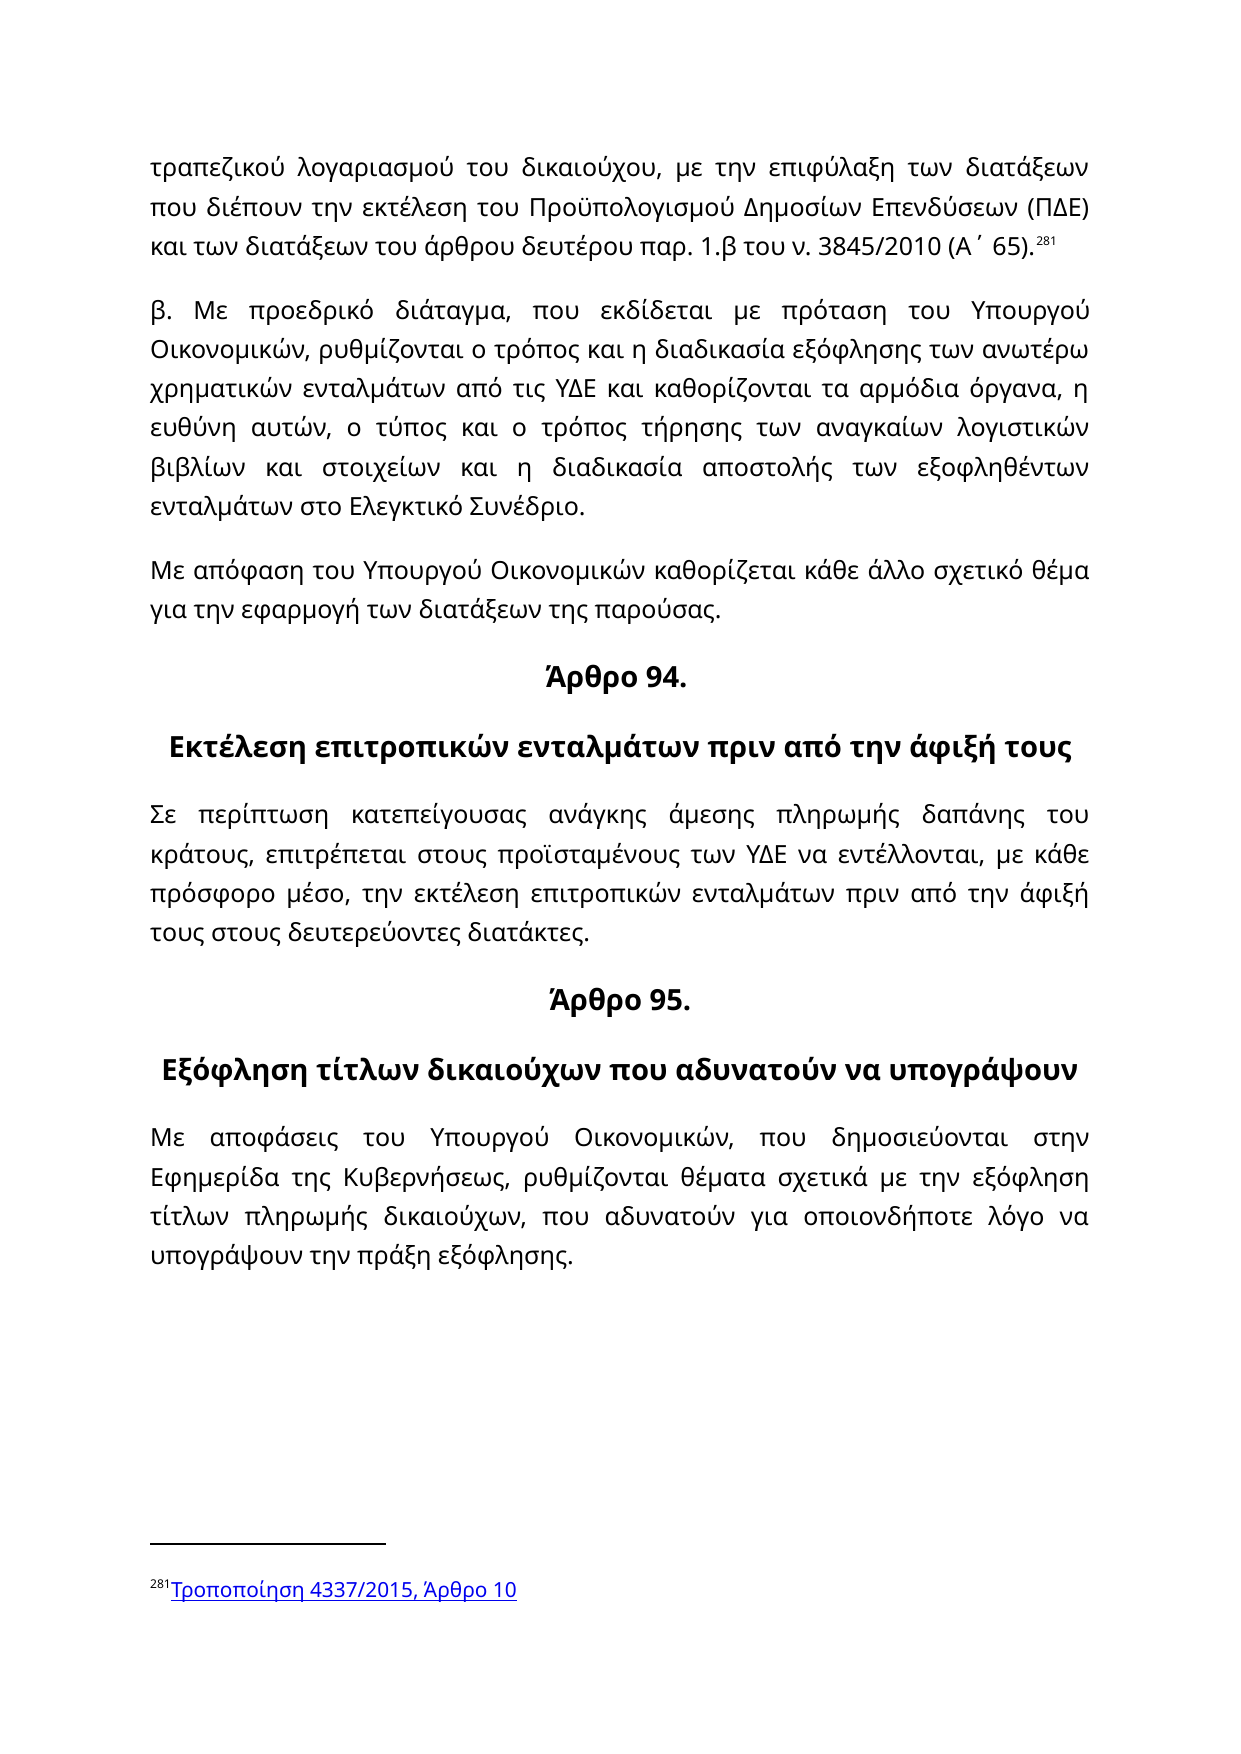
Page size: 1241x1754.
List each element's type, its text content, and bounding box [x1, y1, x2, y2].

text Σε περίπτωση κατεπείγουσας ανάγκης άμεσης πληρωμής δαπάνης του κράτους, επιτρέπεται στους προϊ­σταμένους των ΥΔΕ να εντέλλονται, με κάθε πρόσφορο μέσο, την εκτέλεση επιτροπικών ενταλμάτων πριν από την άφιξή τους στους δευτερεύοντες διατάκτες. [150, 797, 1090, 949]
text Τροποποίηση 4337/2015, Άρθρο 10 [150, 1576, 1090, 1604]
text Με απόφαση του Υπουργού Οικονομικών καθορίζεται κάθε άλλο σχετικό θέμα για την εφαρμογή των διατάξεων της παρούσας. [150, 552, 1090, 626]
subtitle Άρθρο 95. [150, 979, 1090, 1018]
text Με αποφάσεις του Υπουργού Οικονομικών, που δημοσιεύονται στην Εφημερίδα της Κυβερνήσεως, ρυθμίζονται θέματα σχετικά με την εξόφληση τίτλων πληρωμής δικαιούχων, που αδυνατούν για οποιονδήποτε λόγο να υπογράψουν την πράξη εξόφλησης. [150, 1120, 1090, 1272]
subtitle Εκτέλεση επιτροπικών ενταλμάτων πριν από την άφιξή τους [150, 726, 1090, 766]
subtitle Εξόφληση τίτλων δικαιούχων που αδυνατούν να υπογράψουν [150, 1049, 1090, 1089]
text β. Με προεδρικό διάταγμα, που εκδίδεται με πρότα­ση του Υπουργού Οικονομικών, ρυθμίζονται ο τρόπος και η διαδικασία εξόφλησης των ανωτέρω χρηματικών ενταλμάτων από τις ΥΔΕ και καθορίζονται τα αρμόδια όργανα, η ευθύνη αυτών, ο τύπος και ο τρόπος τήρησης των αναγκαίων λογιστικών βιβλίων και στοιχείων και η διαδικασία αποστολής των εξοφληθέντων ενταλμάτων στο Ελεγκτικό Συνέδριο. [150, 292, 1090, 522]
text τραπεζικού λογαριασμού του δικαιούχου, με την επιφύλαξη των διατάξεων που διέπουν την εκτέλεση του Προϋπολογισμού Δημοσίων Επενδύσεων (ΠΔΕ) και των διατάξεων του άρθρου δευτέρου παρ. 1.β του ν. 3845/2010 (Α΄ 65). [150, 150, 1090, 262]
subtitle Άρθρο 94. [150, 656, 1090, 696]
